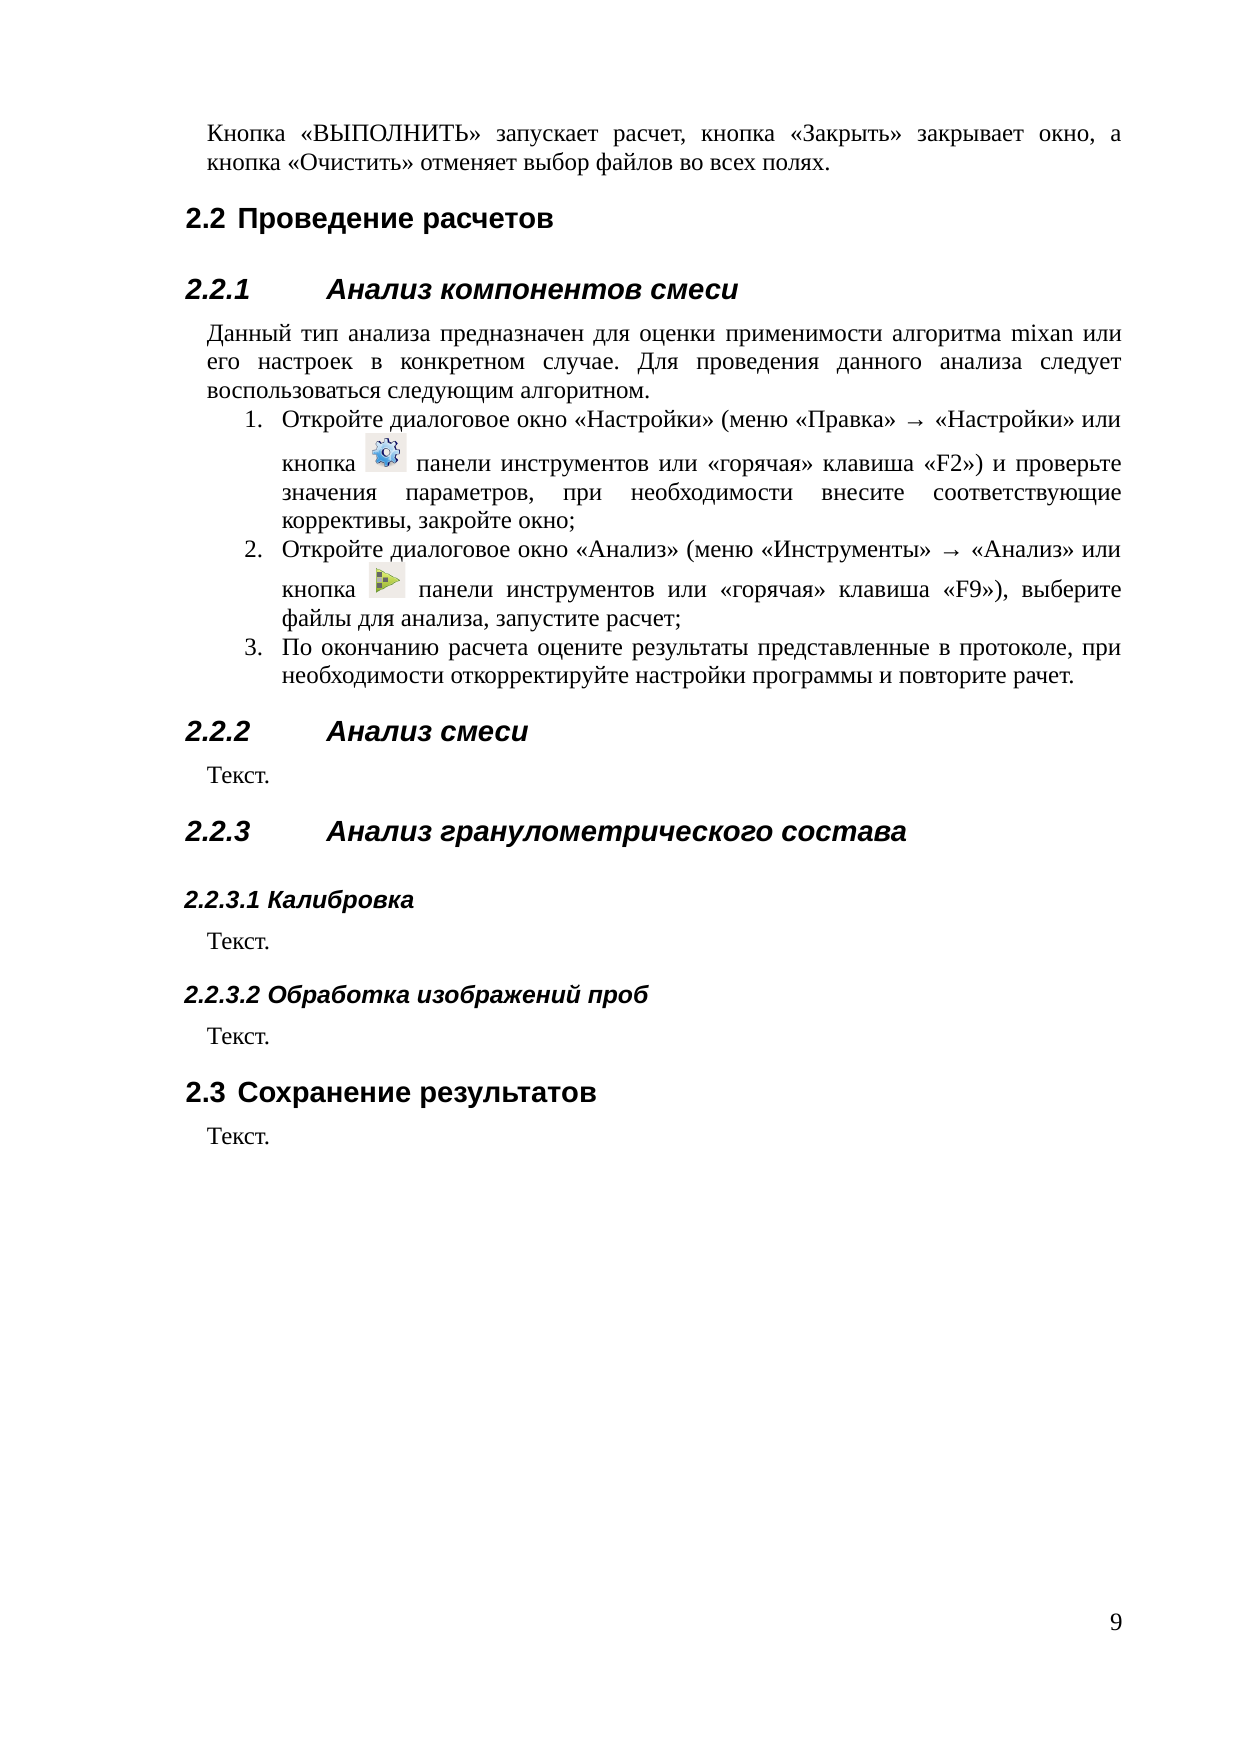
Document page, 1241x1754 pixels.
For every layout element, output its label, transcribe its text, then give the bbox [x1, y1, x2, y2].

picture [368, 562, 406, 598]
subtitle Сохранение результатов [177, 1075, 1122, 1108]
subtitle Проведение расчетов [177, 201, 1122, 234]
list Откройте диалоговое окно «Анализ» (меню «Инструменты» → «Анализ» или кнопка панели инструментов или «горячая» клавиша «F9»), выберите файлы для анализа, запустите расчет; [244, 534, 1122, 632]
text Текст. [207, 1121, 1122, 1149]
subtitle Анализ компонентов смеси [177, 272, 1122, 305]
text Данный тип анализа предназначен для оценки применимости алгоритма mixan или его настроек в конкретном случае. Для проведения данного анализа следует воспользоваться следующим алгоритном. [207, 318, 1122, 404]
list Откройте диалоговое окно «Настройки» (меню «Правка» → «Настройки» или кнопка панели инструментов или «горячая» клавиша «F2») и проверьте значения параметров, при необходимости внесите соответствующие коррективы, закройте окно; [244, 404, 1122, 534]
text Текст. [207, 760, 1122, 789]
text Кнопка «ВЫПОЛНИТЬ» запускает расчет, кнопка «Закрыть» закрывает окно, а кнопка «Очистить» отменяет выбор файлов во всех полях. [207, 118, 1122, 176]
subtitle Калибровка [177, 885, 1122, 914]
subtitle Обработка изображений проб [177, 980, 1122, 1008]
subtitle Анализ смеси [177, 714, 1122, 748]
text Текст. [207, 926, 1122, 955]
list По окончанию расчета оцените результаты представленные в протоколе, при необходимости откорректируйте настройки программы и повторите рачет. [244, 632, 1122, 689]
picture [365, 432, 407, 472]
text Текст. [207, 1021, 1122, 1050]
subtitle Анализ гранулометрического состава [177, 814, 1122, 848]
